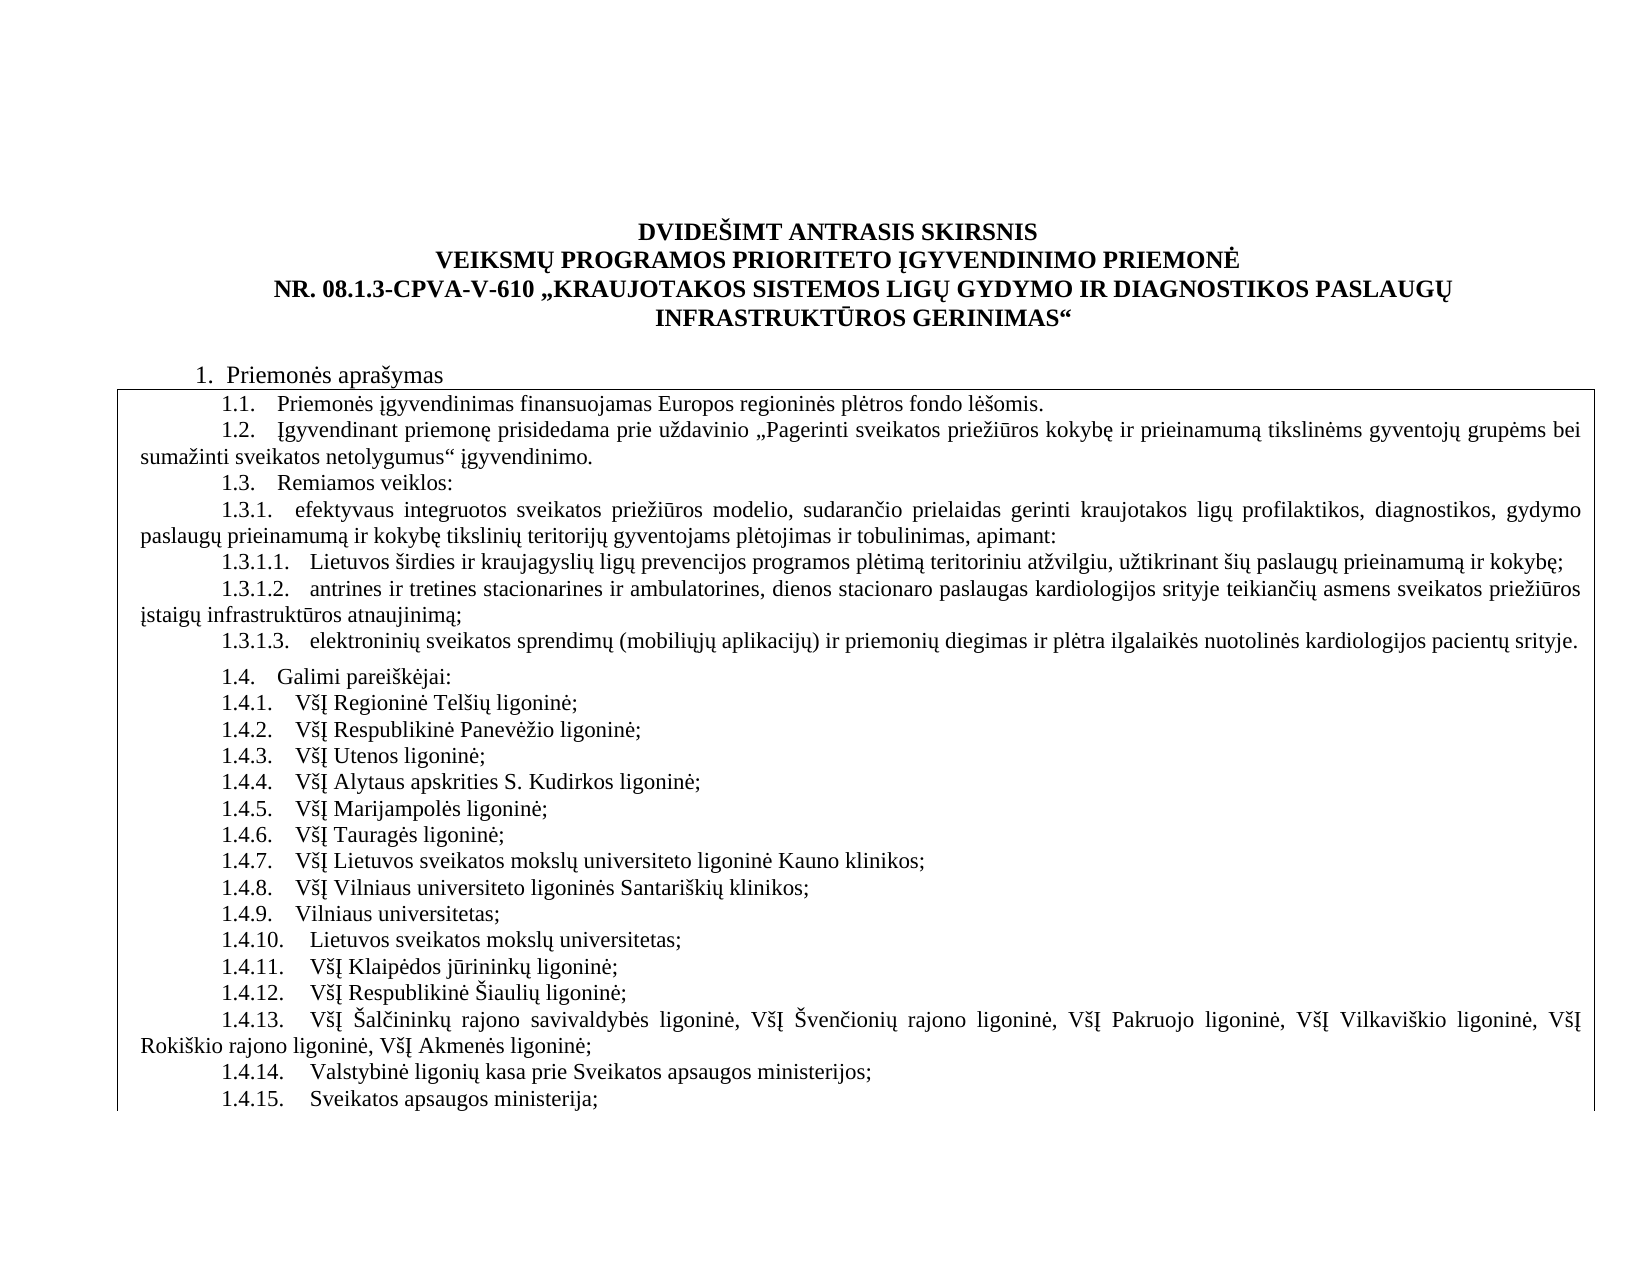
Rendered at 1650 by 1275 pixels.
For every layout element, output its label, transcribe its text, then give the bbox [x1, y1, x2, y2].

table_cell 1.4. Galimi pareiškėjai: 1.4.1. VšĮ Regioninė Telšių ligoninė; 1.4.2. VšĮ Respublikinė Panevėžio ligoninė; 1.4.3. VšĮ Utenos ligoninė; 1.4.4. VšĮ Alytaus apskrities S. Kudirkos ligoninė; 1.4.5. VšĮ Marijampolės ligoninė; 1.4.6. VšĮ Tauragės ligoninė; 1.4.7. VšĮ Lietuvos sveikatos mokslų universiteto ligoninė Kauno klinikos; 1.4.8. VšĮ Vilniaus universiteto ligoninės Santariškių klinikos; 1.4.9. Vilniaus universitetas; 1.4.10. Lietuvos sveikatos mokslų universitetas; 1.4.11. VšĮ Klaipėdos jūrininkų ligoninė; 1.4.12. VšĮ Respublikinė Šiaulių ligoninė; 1.4.13. VšĮ Šalčininkų rajono savivaldybės ligoninė, VšĮ Švenčionių rajono ligoninė, VšĮ Pakruojo ligoninė, VšĮ Vilkaviškio ligoninė, VšĮ Rokiškio rajono ligoninė, VšĮ Akmenės ligoninė; 1.4.14. Valstybinė ligonių kasa prie Sveikatos apsaugos ministerijos; 1.4.15. Sveikatos apsaugos ministerija; [118, 663, 1594, 1111]
text VEIKSMŲ PROGRAMOS PRIORITETO ĮGYVENDINIMO PRIEMONĖ [144, 245, 1532, 274]
text 1. Priemonės aprašymas [106, 360, 1532, 389]
text NR. 08.1.3-CPVA-V-610 „KRAUJOTAKOS SISTEMOS LIGŲ GYDYMO IR DIAGNOSTIKOS PASLAUGŲ INFRASTRUKTŪROS GERINIMAS“ [195, 274, 1532, 332]
table_cell 1.2. Įgyvendinant priemonę prisidedama prie uždavinio „Pagerinti sveikatos priežiūros kokybę ir prieinamumą tikslinėms gyventojų grupėms bei sumažinti sveikatos netolygumus“ įgyvendinimo. 1.3. Remiamos veiklos: 1.3.1. efektyvaus integruotos sveikatos priežiūros modelio, sudarančio prielaidas gerinti kraujotakos ligų profilaktikos, diagnostikos, gydymo paslaugų prieinamumą ir kokybę tikslinių teritorijų gyventojams plėtojimas ir tobulinimas, apimant: 1.3.1.1. Lietuvos širdies ir kraujagyslių ligų prevencijos programos plėtimą teritoriniu atžvilgiu, užtikrinant šių paslaugų prieinamumą ir kokybę; 1.3.1.2. antrines ir tretines stacionarines ir ambulatorines, dienos stacionaro paslaugas kardiologijos srityje teikiančių asmens sveikatos priežiūros įstaigų infrastruktūros atnaujinimą; 1.3.1.3. elektroninių sveikatos sprendimų (mobiliųjų aplikacijų) ir priemonių diegimas ir plėtra ilgalaikės nuotolinės kardiologijos pacientų srityje. [118, 417, 1594, 663]
text DVIDEŠIMT ANTRASIS SKIRSNIS [144, 217, 1532, 245]
table_header 1.1. Priemonės įgyvendinimas finansuojamas Europos regioninės plėtros fondo lėšomis. [118, 390, 1594, 417]
